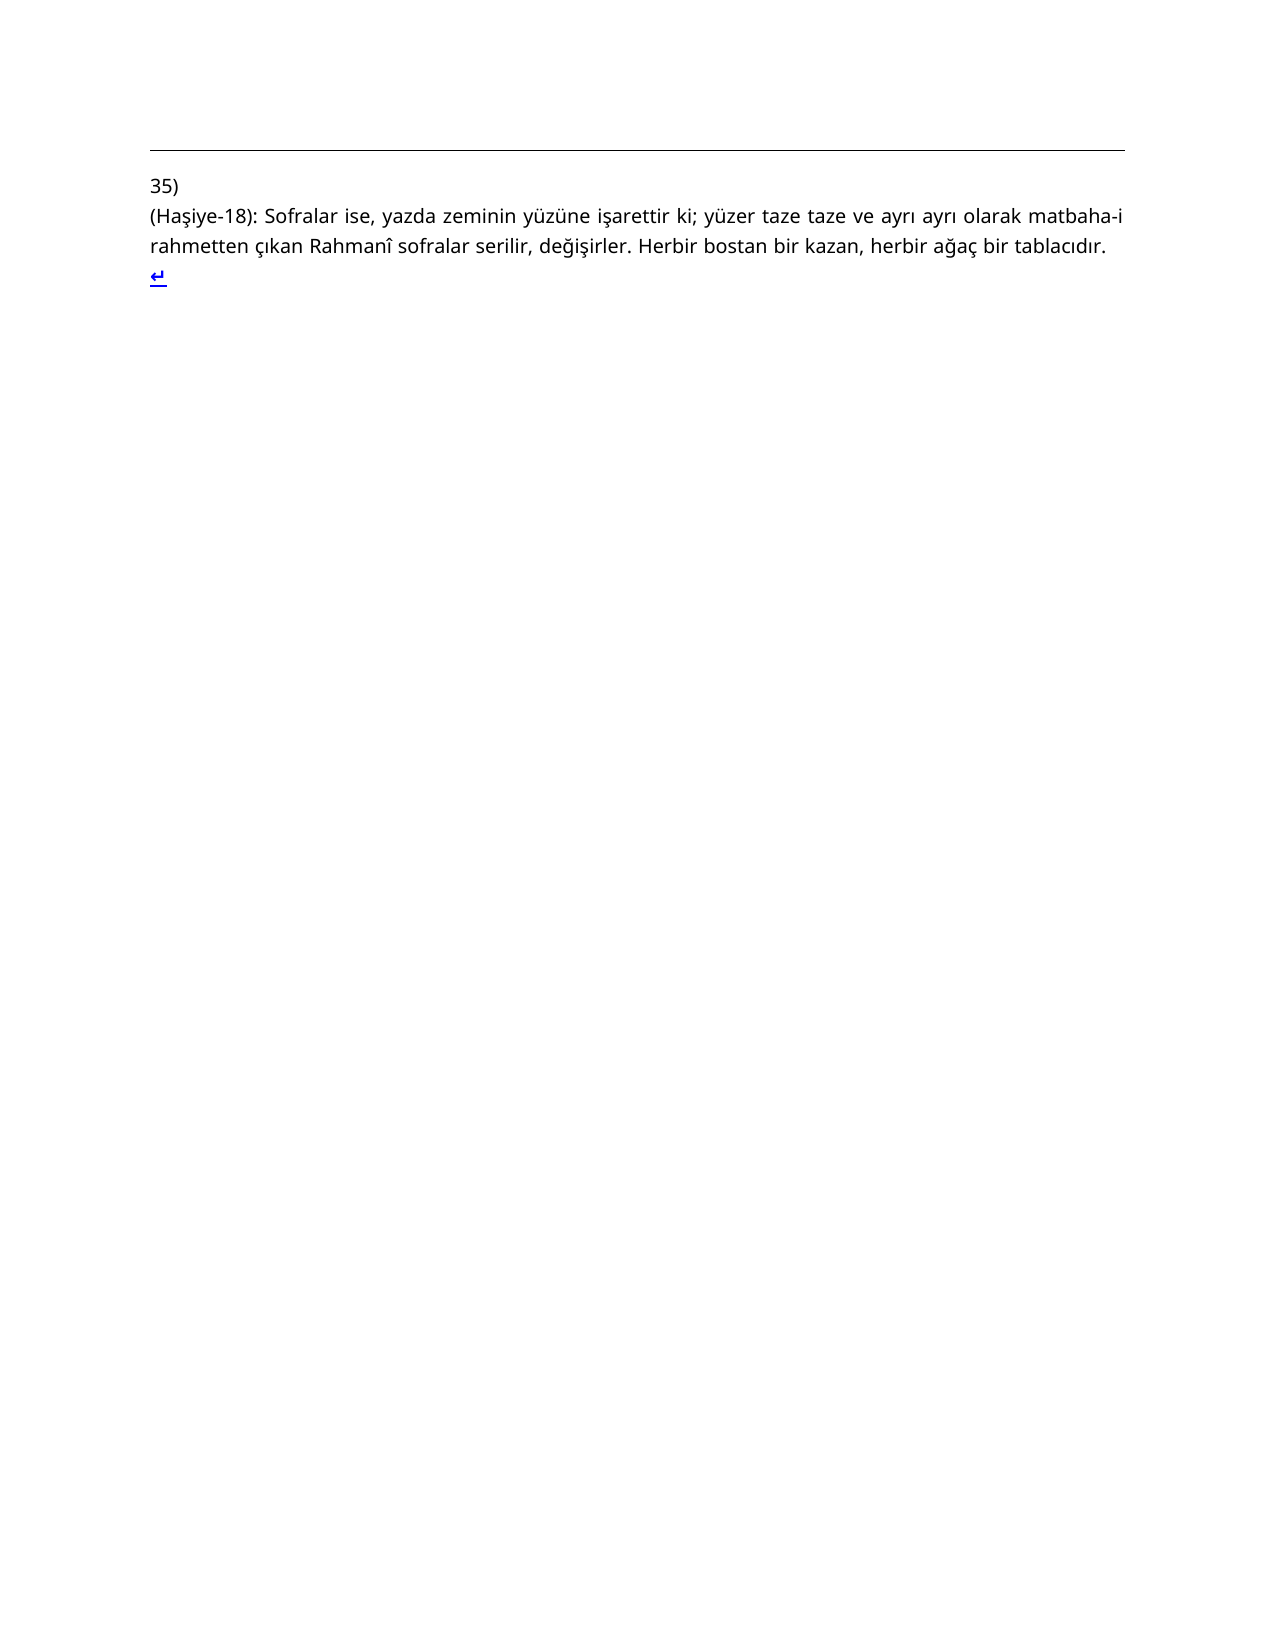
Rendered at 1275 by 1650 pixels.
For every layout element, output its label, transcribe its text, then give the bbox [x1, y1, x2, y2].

text (Haşiye-18): Sofralar ise, yazda zeminin yüzüne işarettir ki; yüzer taze taze ve ayrı ayrı olarak matbaha-i rahmetten çıkan Rahmanî sofralar serilir, değişirler. Herbir bostan bir kazan, herbir ağaç bir tablacıdır. ↵ [150, 199, 1125, 289]
text 35) [150, 151, 1125, 199]
